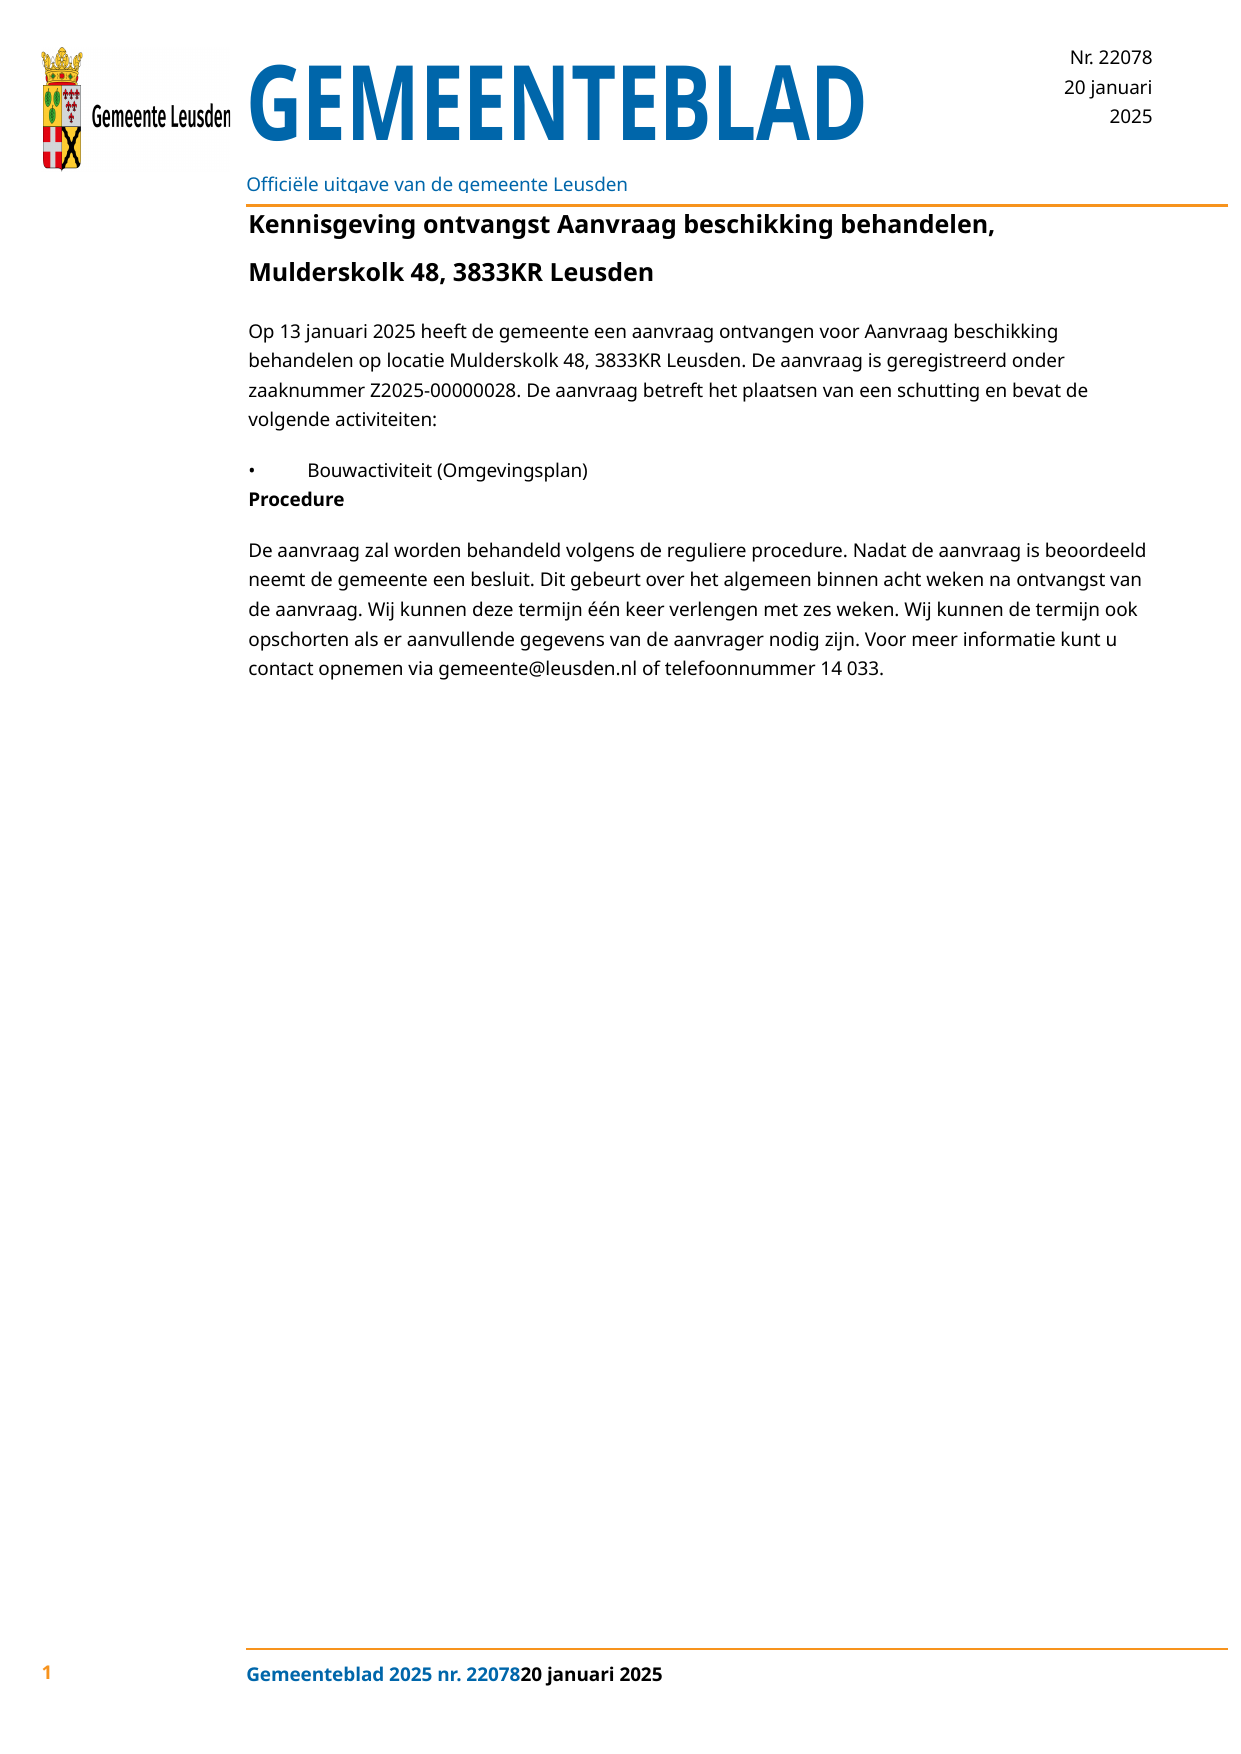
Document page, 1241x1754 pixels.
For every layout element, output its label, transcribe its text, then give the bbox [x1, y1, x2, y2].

picture [41, 47, 231, 172]
text Kennisgeving ontvangst Aanvraag beschikking behandelen, Mulderskolk 48, 3833KR Leusden [248, 207, 1152, 288]
text Op 13 januari 2025 heeft de gemeente een aanvraag ontvangen voor Aanvraag beschikking behandelen op locatie Mulderskolk 48, 3833KR Leusden. De aanvraag is geregistreerd onder zaaknummer Z2025-00000028. De aanvraag betreft het plaatsen van een schutting en bevat de volgende activiteiten: [248, 318, 1152, 432]
text Procedure [248, 487, 1152, 512]
text De aanvraag zal worden behandeld volgens de reguliere procedure. Nadat de aanvraag is beoordeeld neemt de gemeente een besluit. Dit gebeurt over het algemeen binnen acht weken na ontvangst van de aanvraag. Wij kunnen deze termijn één keer verlengen met zes weken. Wij kunnen de termijn ook opschorten als er aanvullende gegevens van de aanvrager nodig zijn. Voor meer informatie kunt u contact opnemen via gemeente@leusden.nl of telefoonnummer 14 033. [248, 537, 1152, 681]
list Bouwactiviteit (Omgevingsplan) [248, 457, 1152, 483]
